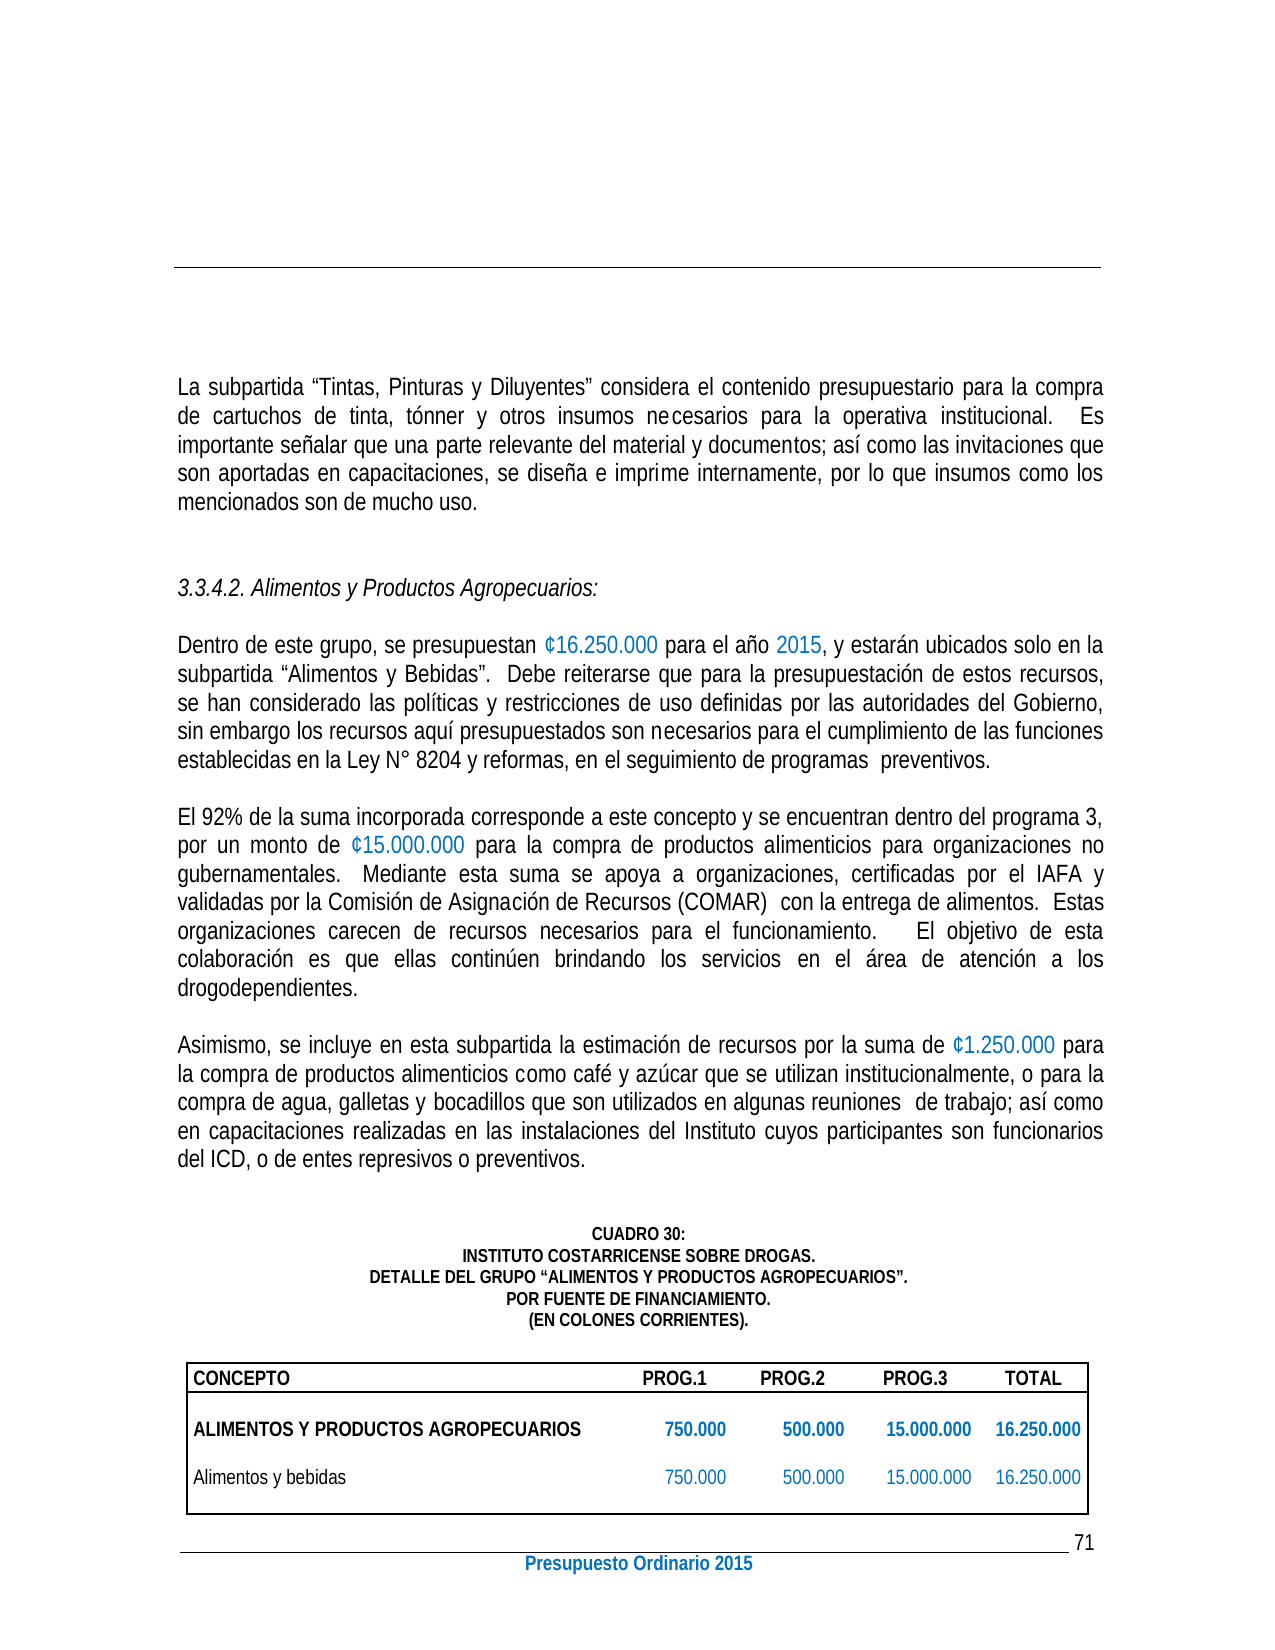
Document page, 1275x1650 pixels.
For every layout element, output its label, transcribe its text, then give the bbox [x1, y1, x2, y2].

text INSTITUTO COSTARRICENSE SOBRE DROGAS. [457, 1245, 820, 1266]
table_header PROG.2 [743, 1364, 864, 1391]
text DETALLE DEL GRUPO “ALIMENTOS Y PRODUCTOS AGROPECUARIOS”. [364, 1266, 913, 1288]
text 3.3.4.2. Alimentos y Productos Agropecuarios: [177, 573, 605, 602]
text Asimismo, se incluye en esta subpartida la estimación de recursos por la suma de ¢1.250.000 para la compra de productos alimenticios como café y azúcar que se utilizan institucionalmente, o para la compra de agua, galletas y bocadillos que son utilizados en algunas reuniones de trabajo; así como en capacitaciones realizadas en las instalaciones del Instituto cuyos participantes son funcionarios del ICD, o de entes represivos o preventivos. [177, 1030, 1104, 1173]
table_cell 750.000 [612, 1453, 743, 1499]
table_cell 500.000 [743, 1453, 864, 1499]
table_cell 15.000.000 [864, 1453, 983, 1499]
text CUADRO 30: [587, 1223, 690, 1245]
text Dentro de este grupo, se presupuestan ¢16.250.000 para el año 2015, y estarán ubicados solo en la subpartida “Alimentos y Bebidas”. Debe reiterarse que para la presupuestación de estos recursos, se han considerado las políticas y restricciones de uso definidas por las autoridades del Gobierno, sin embargo los recursos aquí presupuestados son necesarios para el cumplimiento de las funciones establecidas en la Ley N° 8204 y reformas, en el seguimiento de programas preventivos. [177, 630, 1104, 773]
table_cell Alimentos y bebidas [188, 1453, 612, 1499]
table_header CONCEPTO [188, 1364, 612, 1391]
table_header TOTAL [984, 1364, 1087, 1391]
table_cell 750.000 [612, 1393, 743, 1453]
table_cell 15.000.000 [864, 1393, 983, 1453]
text POR FUENTE DE FINANCIAMIENTO. (EN COLONES CORRIENTES). [503, 1288, 774, 1331]
text La subpartida “Tintas, Pinturas y Diluyentes” considera el contenido presupuestario para la compra de cartuchos de tinta, tónner y otros insumos necesarios para la operativa institucional. Es importante señalar que una parte relevante del material y documentos; así como las invitaciones que son aportadas en capacitaciones, se diseña e imprime internamente, por lo que insumos como los mencionados son de mucho uso. [177, 372, 1104, 516]
table_cell 500.000 [743, 1393, 864, 1453]
text El 92% de la suma incorporada corresponde a este concepto y se encuentran dentro del programa 3, por un monto de ¢15.000.000 para la compra de productos alimenticios para organizaciones no gubernamentales. Mediante esta suma se apoya a organizaciones, certificadas por el IAFA y validadas por la Comisión de Asignación de Recursos (COMAR) con la entrega de alimentos. Estas organizaciones carecen de recursos necesarios para el funcionamiento. El objetivo de esta colaboración es que ellas continúen brindando los servicios en el área de atención a los drogodependientes. [177, 802, 1104, 1001]
table_cell ALIMENTOS Y PRODUCTOS AGROPECUARIOS [188, 1393, 612, 1453]
table_cell 16.250.000 [984, 1453, 1087, 1499]
table_header PROG.1 [612, 1364, 743, 1391]
table_cell 16.250.000 [984, 1393, 1087, 1453]
table_header PROG.3 [864, 1364, 983, 1391]
